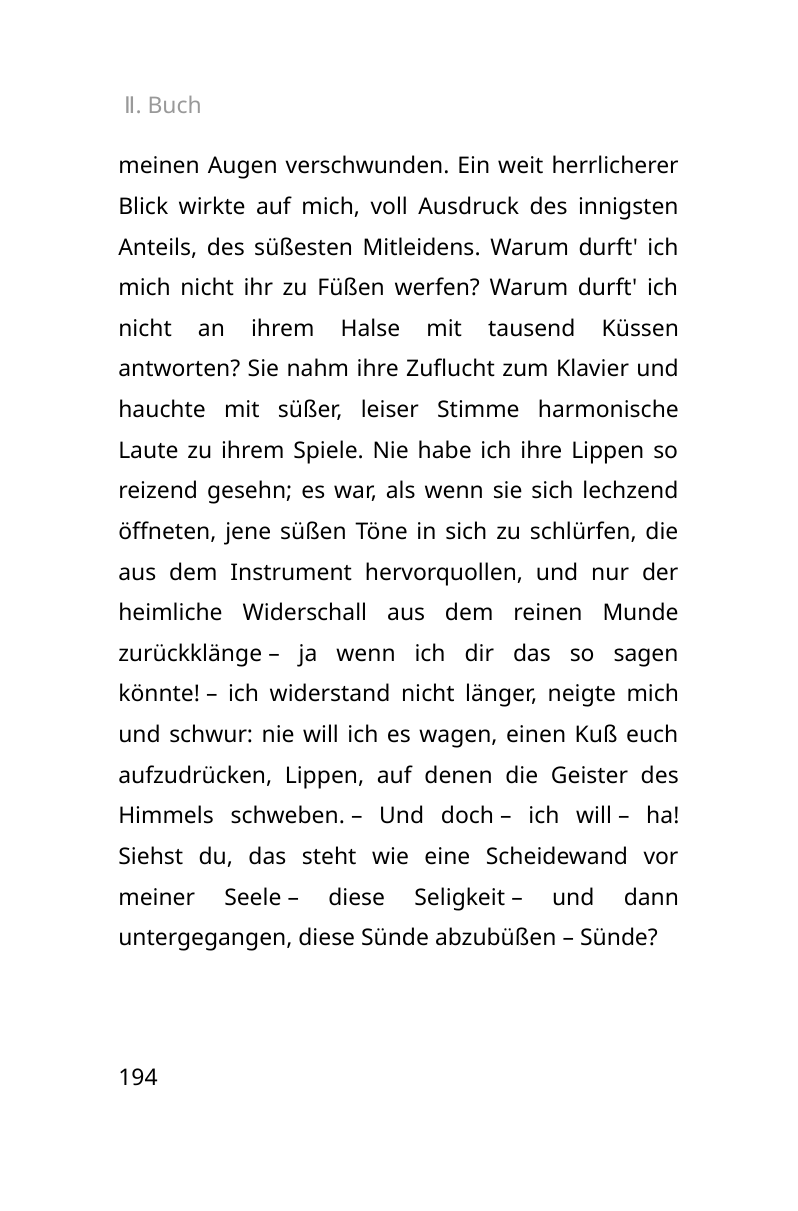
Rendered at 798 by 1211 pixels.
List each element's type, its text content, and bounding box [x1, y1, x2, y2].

text meinen Augen verschwunden. Ein weit herrlicherer Blick wirkte auf mich, voll Ausdruck des innigsten Anteils, des süßesten Mitleidens. Warum durft' ich mich nicht ihr zu Füßen werfen? Warum durft' ich nicht an ihrem Halse mit tausend Küssen antworten? Sie nahm ihre Zuflucht zum Klavier und hauchte mit süßer, leiser Stimme harmonische Laute zu ihrem Spiele. Nie habe ich ihre Lippen so reizend gesehn; es war, als wenn sie sich lechzend öffneten, jene süßen Töne in sich zu schlürfen, die aus dem Instrument hervorquollen, und nur der heimliche Widerschall aus dem reinen Munde zurückklänge – ja wenn ich dir das so sagen könnte! – ich widerstand nicht länger, neigte mich und schwur: nie will ich es wagen, einen Kuß euch aufzudrücken, Lippen, auf denen die Geister des Himmels schweben. – Und doch – ich will – ha! Siehst du, das steht wie eine Scheidewand vor meiner Seele – diese Seligkeit – und dann untergegangen, diese Sünde abzubüßen – Sünde? [118, 149, 679, 952]
